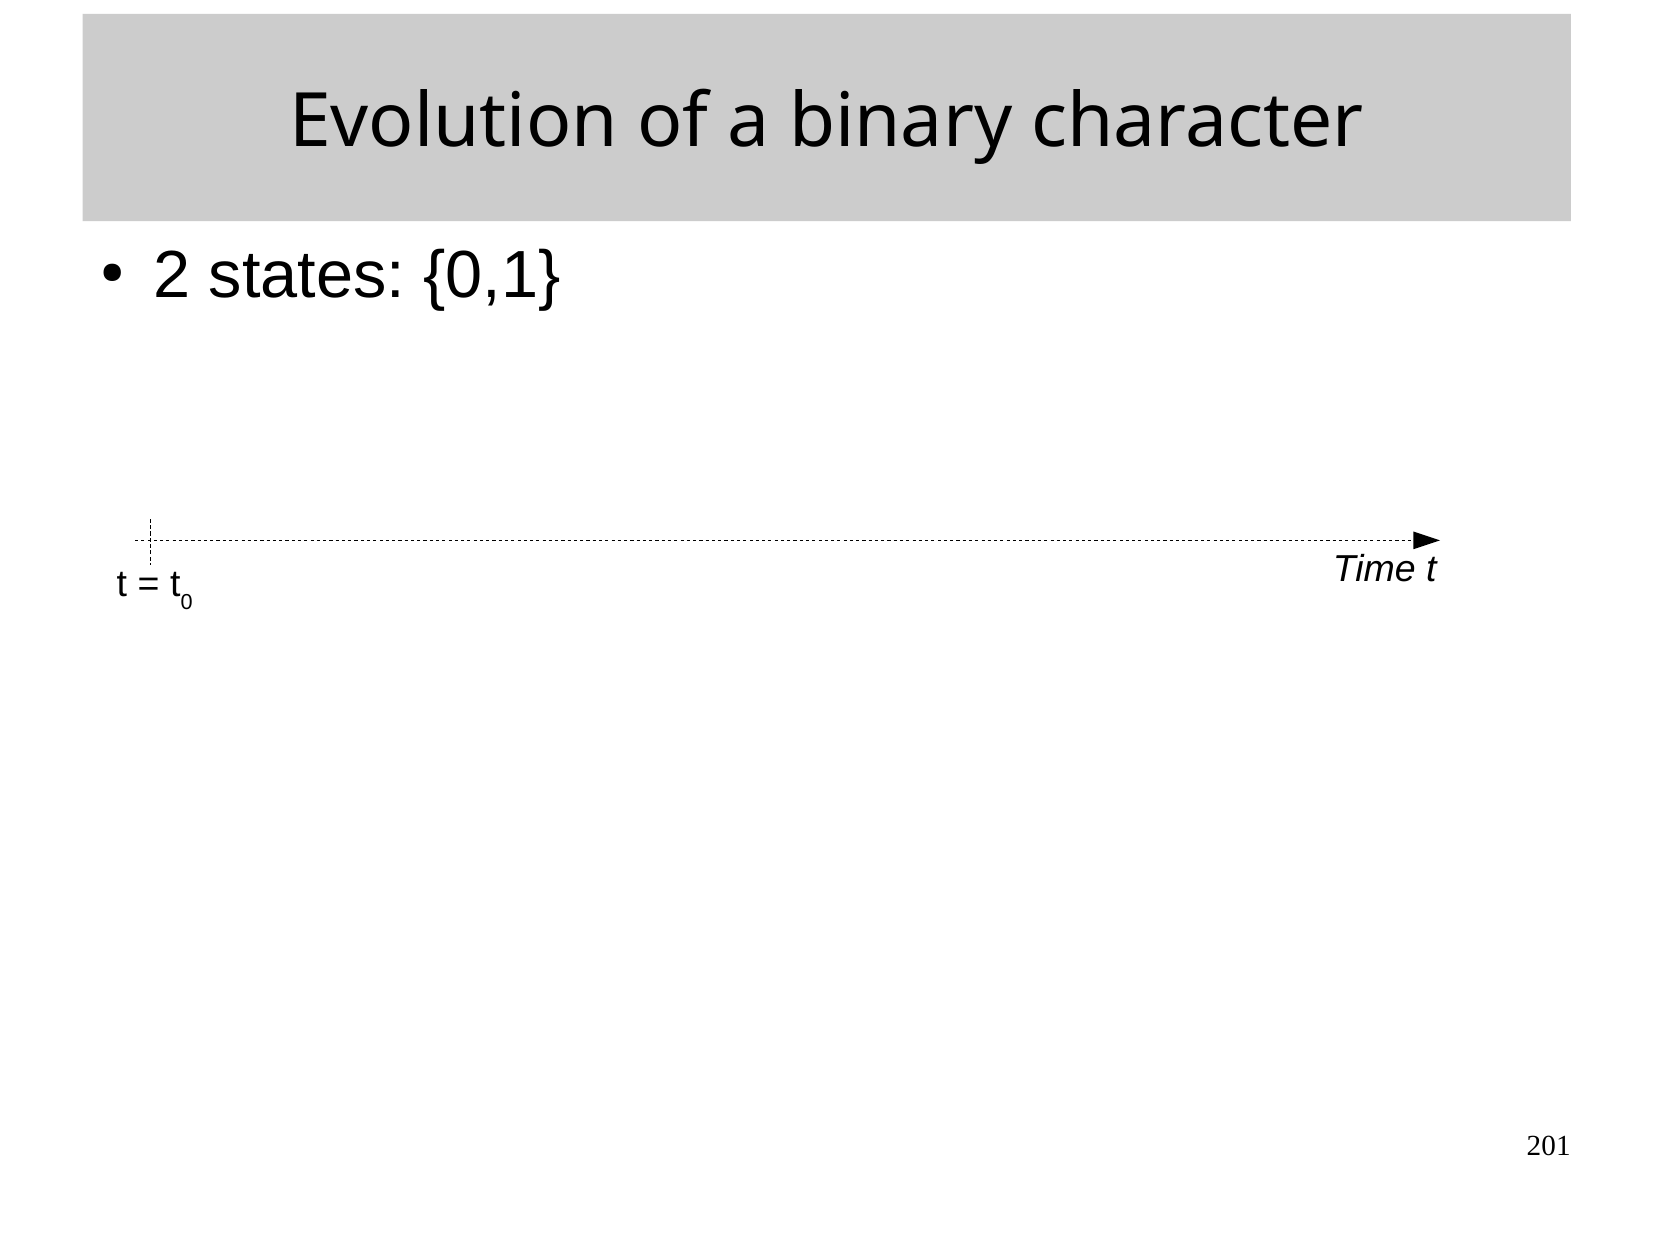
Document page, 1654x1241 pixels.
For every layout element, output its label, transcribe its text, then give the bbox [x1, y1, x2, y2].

title Evolution of a binary character [82, 13, 1571, 222]
text_box Time t [1318, 540, 1514, 598]
text_box t = t0 [101, 555, 211, 622]
list 2 states: {0,1} [82, 237, 1571, 421]
